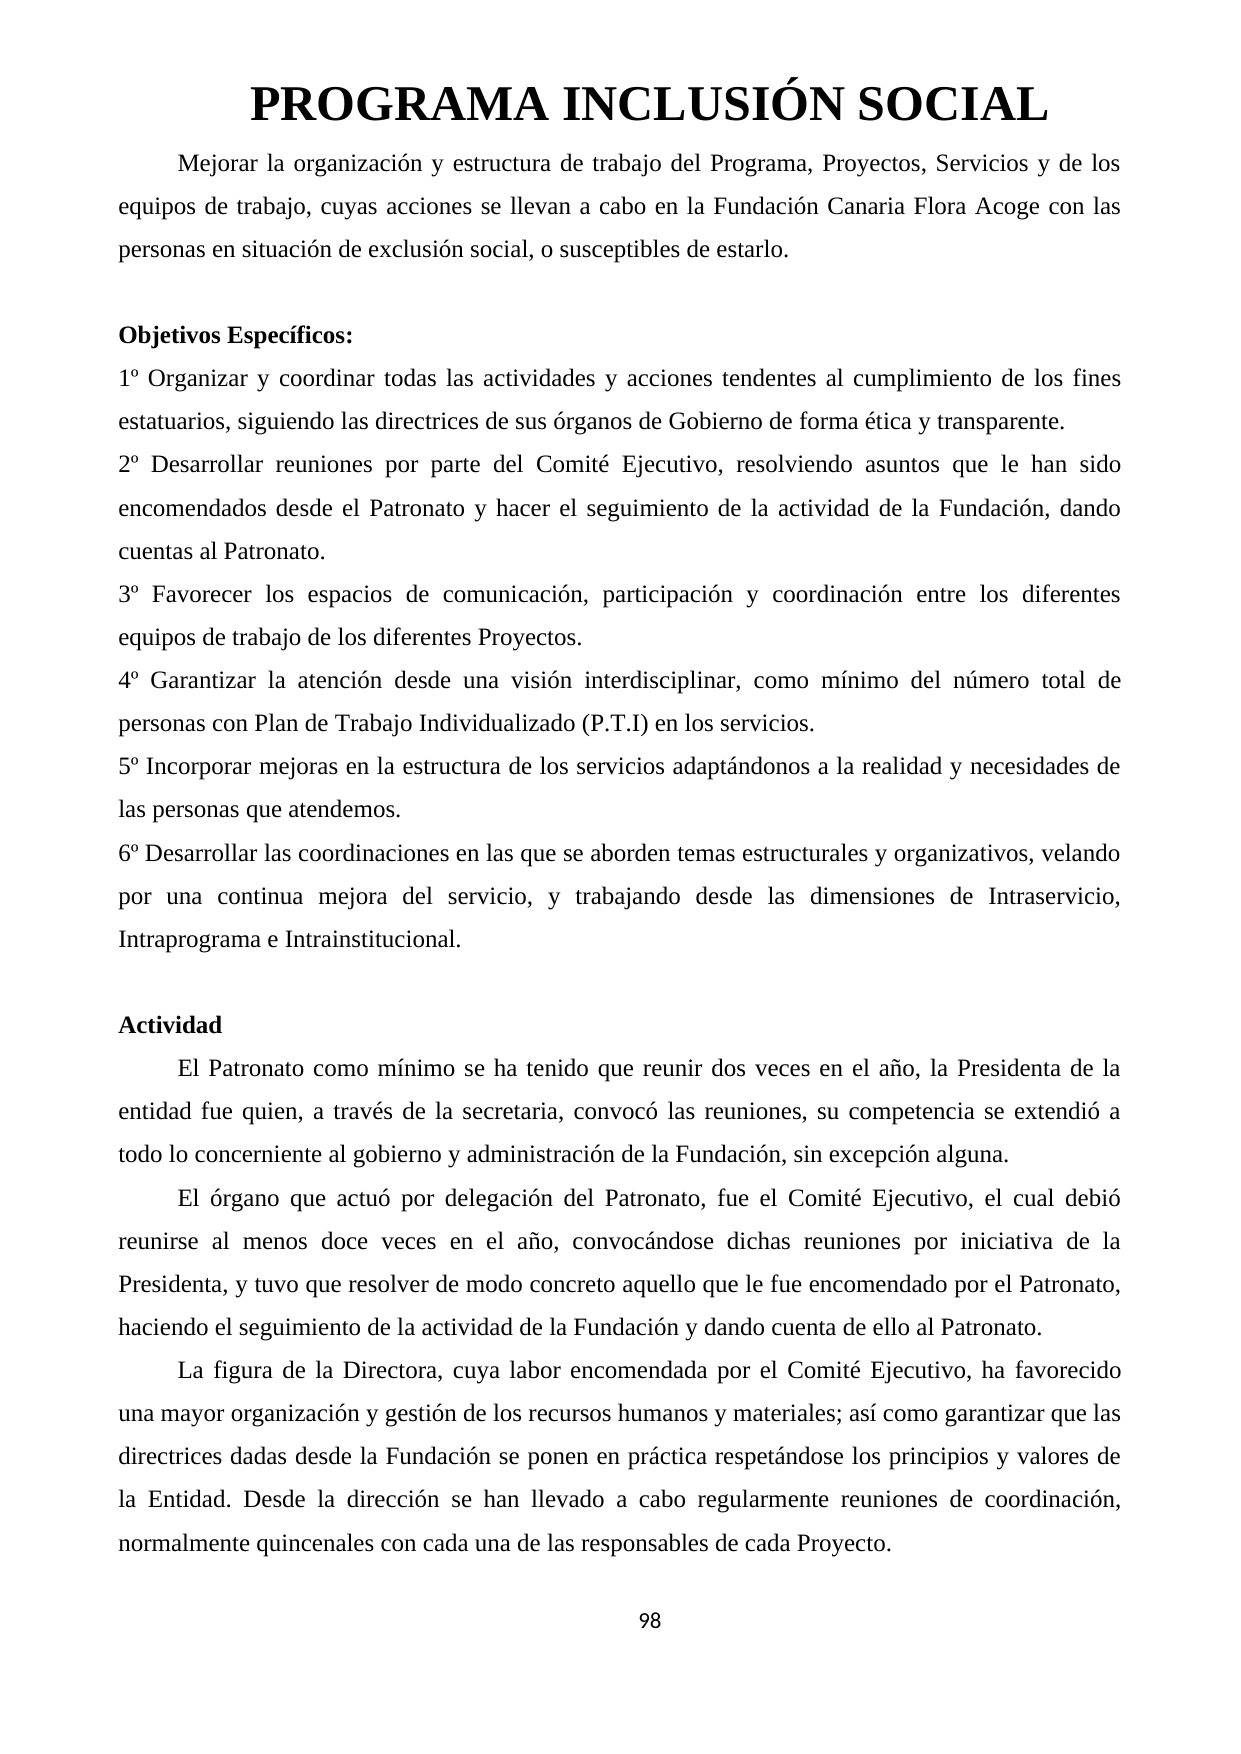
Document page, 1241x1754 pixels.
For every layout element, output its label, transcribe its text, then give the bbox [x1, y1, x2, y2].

text 6º Desarrollar las coordinaciones en las que se aborden temas estructurales y organizativos, velando por una continua mejora del servicio, y trabajando desde las dimensiones de Intraservicio, Intraprograma e Intrainstitucional. [118, 838, 1122, 953]
text 4º Garantizar la atención desde una visión interdisciplinar, como mínimo del número total de personas con Plan de Trabajo Individualizado (P.T.I) en los servicios. [118, 665, 1122, 737]
text 2º Desarrollar reuniones por parte del Comité Ejecutivo, resolviendo asuntos que le han sido encomendados desde el Patronato y hacer el seguimiento de la actividad de la Fundación, dando cuentas al Patronato. [118, 449, 1122, 564]
text 3º Favorecer los espacios de comunicación, participación y coordinación entre los diferentes equipos de trabajo de los diferentes Proyectos. [118, 579, 1122, 651]
text El Patronato como mínimo se ha tenido que reunir dos veces en el año, la Presidenta de la entidad fue quien, a través de la secretaria, convocó las reuniones, su competencia se extendió a todo lo concerniente al gobierno y administración de la Fundación, sin excepción alguna. [118, 1053, 1122, 1168]
text La figura de la Directora, cuya labor encomendada por el Comité Ejecutivo, ha favorecido una mayor organización y gestión de los recursos humanos y materiales; así como garantizar que las directrices dadas desde la Fundación se ponen en práctica respetándose los principios y valores de la Entidad. Desde la dirección se han llevado a cabo regularmente reuniones de coordinación, normalmente quincenales con cada una de las responsables de cada Proyecto. [118, 1355, 1122, 1556]
text Actividad [118, 1010, 1122, 1039]
text 5º Incorporar mejoras en la estructura de los servicios adaptándonos a la realidad y necesidades de las personas que atendemos. [118, 751, 1122, 823]
text Mejorar la organización y estructura de trabajo del Programa, Proyectos, Servicios y de los equipos de trabajo, cuyas acciones se llevan a cabo en la Fundación Canaria Flora Acoge con las personas en situación de exclusión social, o susceptibles de estarlo. [118, 148, 1122, 263]
text Objetivos Específicos: [118, 320, 1122, 349]
text 1º Organizar y coordinar todas las actividades y acciones tendentes al cumplimiento de los fines estatuarios, siguiendo las directrices de sus órganos de Gobierno de forma ética y transparente. [118, 363, 1122, 435]
text El órgano que actuó por delegación del Patronato, fue el Comité Ejecutivo, el cual debió reunirse al menos doce veces en el año, convocándose dichas reuniones por iniciativa de la Presidenta, y tuvo que resolver de modo concreto aquello que le fue encomendado por el Patronato, haciendo el seguimiento de la actividad de la Fundación y dando cuenta de ello al Patronato. [118, 1183, 1122, 1341]
